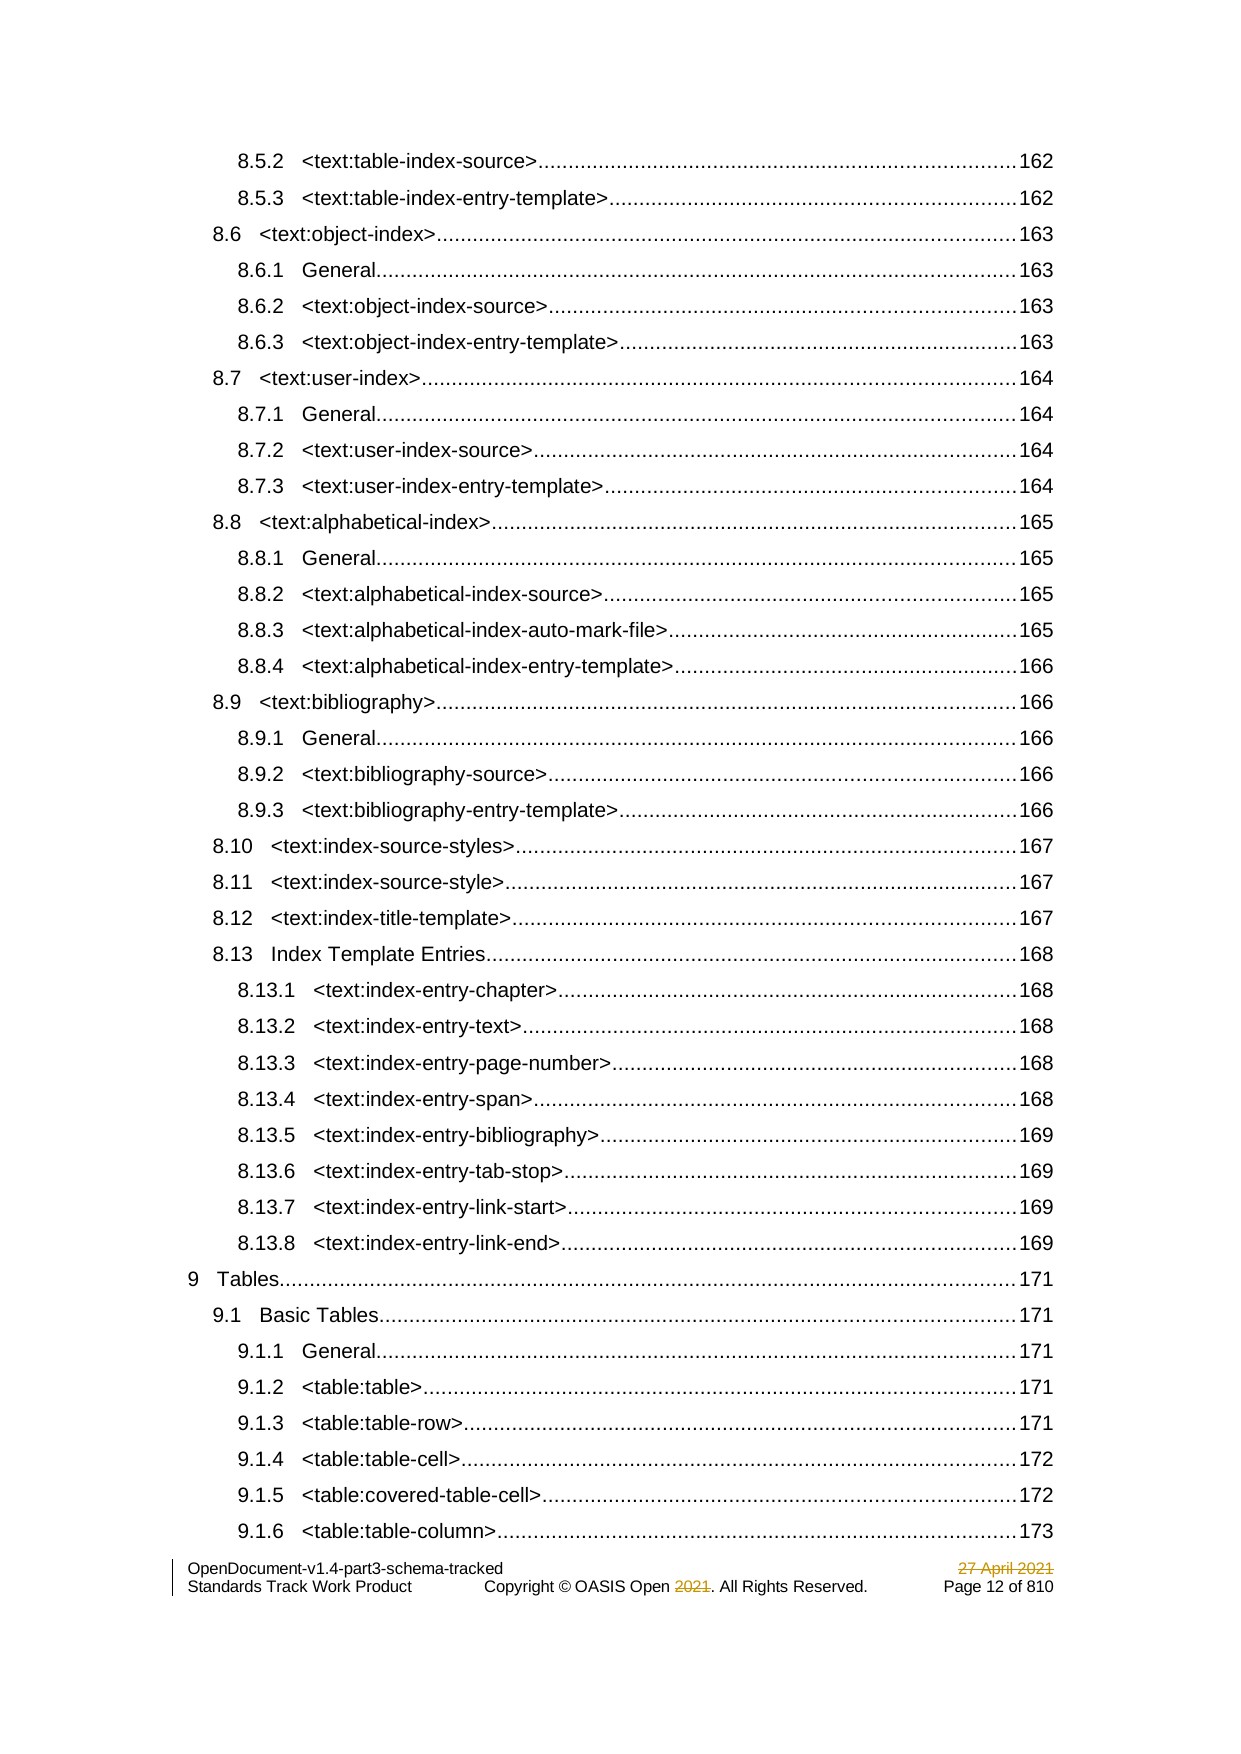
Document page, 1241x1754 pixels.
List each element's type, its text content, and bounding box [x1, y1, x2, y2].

text 9.1.2 <table:table> 171 [237, 1375, 1053, 1399]
text 8.7.1 General 164 [237, 402, 1053, 426]
text 8.11 <text:index-source-style> 167 [212, 871, 1053, 894]
text 8.13.4 <text:index-entry-span> 168 [237, 1087, 1053, 1111]
text 8.5.2 <text:table-index-source> 162 [237, 150, 1053, 173]
text 8.13 Index Template Entries 168 [212, 943, 1053, 966]
text 8.13.5 <text:index-entry-bibliography> 169 [237, 1123, 1053, 1147]
text 8.7.3 <text:user-index-entry-template> 164 [237, 474, 1053, 498]
text 8.13.8 <text:index-entry-link-end> 169 [237, 1231, 1053, 1255]
text 8.8.4 <text:alphabetical-index-entry-template> 166 [237, 654, 1053, 678]
text 9.1.4 <table:table-cell> 172 [237, 1447, 1053, 1471]
text 8.7 <text:user-index> 164 [212, 366, 1053, 390]
text 9.1.6 <table:table-column> 173 [237, 1519, 1053, 1543]
text 8.8 <text:alphabetical-index> 165 [212, 510, 1053, 534]
text 8.12 <text:index-title-template> 167 [212, 907, 1053, 930]
text 9.1.5 <table:covered-table-cell> 172 [237, 1483, 1053, 1507]
text 8.9 <text:bibliography> 166 [212, 691, 1053, 714]
text 8.6.3 <text:object-index-entry-template> 163 [237, 330, 1053, 354]
text 8.13.6 <text:index-entry-tab-stop> 169 [237, 1159, 1053, 1183]
text 8.5.3 <text:table-index-entry-template> 162 [237, 186, 1053, 209]
text 9 Tables 171 [187, 1267, 1053, 1291]
text 8.8.1 General 165 [237, 546, 1053, 570]
text 9.1.3 <table:table-row> 171 [237, 1411, 1053, 1435]
text 8.8.2 <text:alphabetical-index-source> 165 [237, 582, 1053, 606]
text 8.13.3 <text:index-entry-page-number> 168 [237, 1051, 1053, 1074]
text 8.10 <text:index-source-styles> 167 [212, 835, 1053, 858]
text 8.13.2 <text:index-entry-text> 168 [237, 1015, 1053, 1038]
text 8.6.2 <text:object-index-source> 163 [237, 294, 1053, 318]
text 8.6.1 General 163 [237, 258, 1053, 282]
text 8.9.2 <text:bibliography-source> 166 [237, 763, 1053, 786]
text 9.1 Basic Tables 171 [212, 1303, 1053, 1327]
text 8.13.1 <text:index-entry-chapter> 168 [237, 979, 1053, 1002]
text 9.1.1 General 171 [237, 1339, 1053, 1363]
text 8.9.1 General 166 [237, 727, 1053, 750]
text 8.8.3 <text:alphabetical-index-auto-mark-file> 165 [237, 618, 1053, 642]
text 8.6 <text:object-index> 163 [212, 222, 1053, 246]
text 8.13.7 <text:index-entry-link-start> 169 [237, 1195, 1053, 1219]
text 8.9.3 <text:bibliography-entry-template> 166 [237, 799, 1053, 822]
text 8.7.2 <text:user-index-source> 164 [237, 438, 1053, 462]
